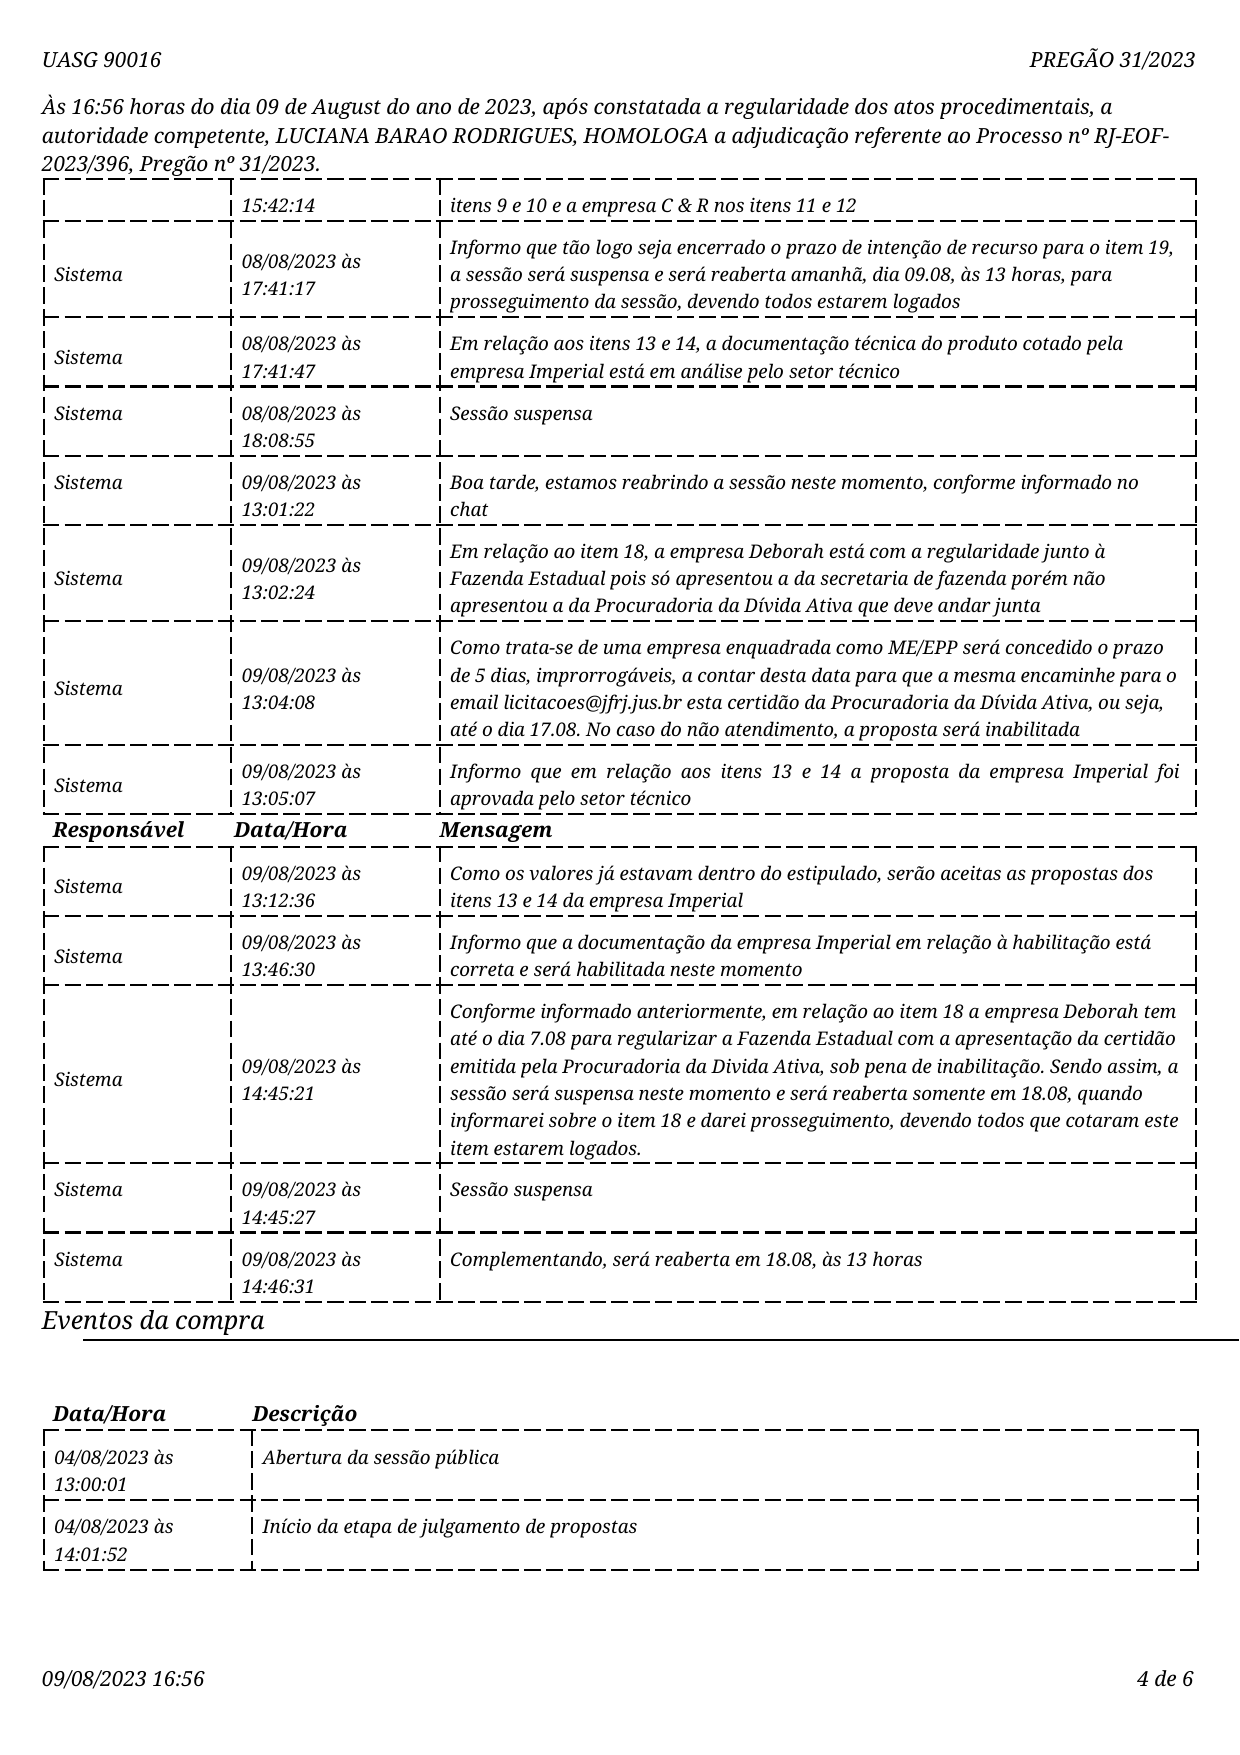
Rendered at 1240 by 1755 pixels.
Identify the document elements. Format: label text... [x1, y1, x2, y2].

table_cell Sessão suspensa [440, 385, 1196, 454]
table_cell Como trata-se de uma empresa enquadrada como ME/EPP será concedido o prazo de 5 dias, improrrogáveis, a contar desta data para que a mesma encaminhe para o email licitacoes@jfrj.jus.br esta certidão da Procuradoria da Dívida Ativa, ou seja, até o dia 17.08. No caso do não atendimento, a proposta será inabilitada [440, 620, 1196, 744]
table_header Abertura da sessão pública [252, 1429, 1198, 1499]
table_cell Início da etapa de julgamento de propostas [252, 1499, 1198, 1568]
table_cell 09/08/2023 às 13:01:22 [231, 455, 439, 524]
table_header 04/08/2023 às 13:00:01 [44, 1429, 252, 1499]
table_cell 04/08/2023 às 14:01:52 [44, 1499, 252, 1568]
table_cell Em relação ao item 18, a empresa Deborah está com a regularidade junto à Fazenda Estadual pois só apresentou a da secretaria de fazenda porém não apresentou a da Procuradoria da Dívida Ativa que deve andar junta [440, 524, 1196, 620]
text Data/Hora Descrição [53, 1399, 1089, 1427]
table_cell Complementando, será reaberta em 18.08, às 13 horas [440, 1231, 1196, 1301]
table_cell Sistema [44, 744, 231, 813]
table_header Sistema [44, 846, 231, 915]
table_cell Sistema [44, 1231, 231, 1301]
text Responsável Data/Hora Mensagem [53, 815, 1089, 843]
table_cell Sessão suspensa [440, 1162, 1196, 1231]
table_cell Informo que tão logo seja encerrado o prazo de intenção de recurso para o item 19, a sessão será suspensa e será reaberta amanhã, dia 09.08, às 13 horas, para prosseguimento da sessão, devendo todos estarem logados [440, 220, 1196, 316]
table_cell Sistema [44, 316, 231, 385]
text Eventos da compra [42, 1303, 1089, 1337]
table_cell 09/08/2023 às 14:45:21 [231, 984, 439, 1162]
table_cell 09/08/2023 às 13:46:30 [231, 915, 439, 984]
table_cell itens 9 e 10 e a empresa C & R nos itens 11 e 12 [440, 178, 1196, 220]
table_cell 09/08/2023 às 14:46:31 [231, 1231, 439, 1301]
table_cell Sistema [44, 984, 231, 1162]
table_cell 08/08/2023 às 17:41:17 [231, 220, 439, 316]
table_cell 08/08/2023 às 17:41:47 [231, 316, 439, 385]
table_cell Sistema [44, 385, 231, 454]
table_cell 08/08/2023 às 18:08:55 [231, 385, 439, 454]
table_cell Informo que em relação aos itens 13 e 14 a proposta da empresa Imperial foi aprovada pelo setor técnico [440, 744, 1196, 813]
table_cell Sistema [44, 915, 231, 984]
table_cell 09/08/2023 às 14:45:27 [231, 1162, 439, 1231]
table_cell 09/08/2023 às 13:05:07 [231, 744, 439, 813]
table_cell Sistema [44, 620, 231, 744]
table_cell Conforme informado anteriormente, em relação ao item 18 a empresa Deborah tem até o dia 7.08 para regularizar a Fazenda Estadual com a apresentação da certidão emitida pela Procuradoria da Divida Ativa, sob pena de inabilitação. Sendo assim, a sessão será suspensa neste momento e será reaberta somente em 18.08, quando informarei sobre o item 18 e darei prosseguimento, devendo todos que cotaram este item estarem logados. [440, 984, 1196, 1162]
table_header 09/08/2023 às 13:12:36 [231, 846, 439, 915]
table_cell 15:42:14 [231, 178, 439, 220]
table_cell Em relação aos itens 13 e 14, a documentação técnica do produto cotado pela empresa Imperial está em análise pelo setor técnico [440, 316, 1196, 385]
table_cell Sistema [44, 455, 231, 524]
table_cell [44, 178, 231, 220]
table_cell Informo que a documentação da empresa Imperial em relação à habilitação está correta e será habilitada neste momento [440, 915, 1196, 984]
table_cell 09/08/2023 às 13:02:24 [231, 524, 439, 620]
table_cell 09/08/2023 às 13:04:08 [231, 620, 439, 744]
table_header Como os valores já estavam dentro do estipulado, serão aceitas as propostas dos itens 13 e 14 da empresa Imperial [440, 846, 1196, 915]
table_cell Sistema [44, 220, 231, 316]
table_cell Sistema [44, 524, 231, 620]
table_cell Sistema [44, 1162, 231, 1231]
table_cell Boa tarde, estamos reabrindo a sessão neste momento, conforme informado no chat [440, 455, 1196, 524]
